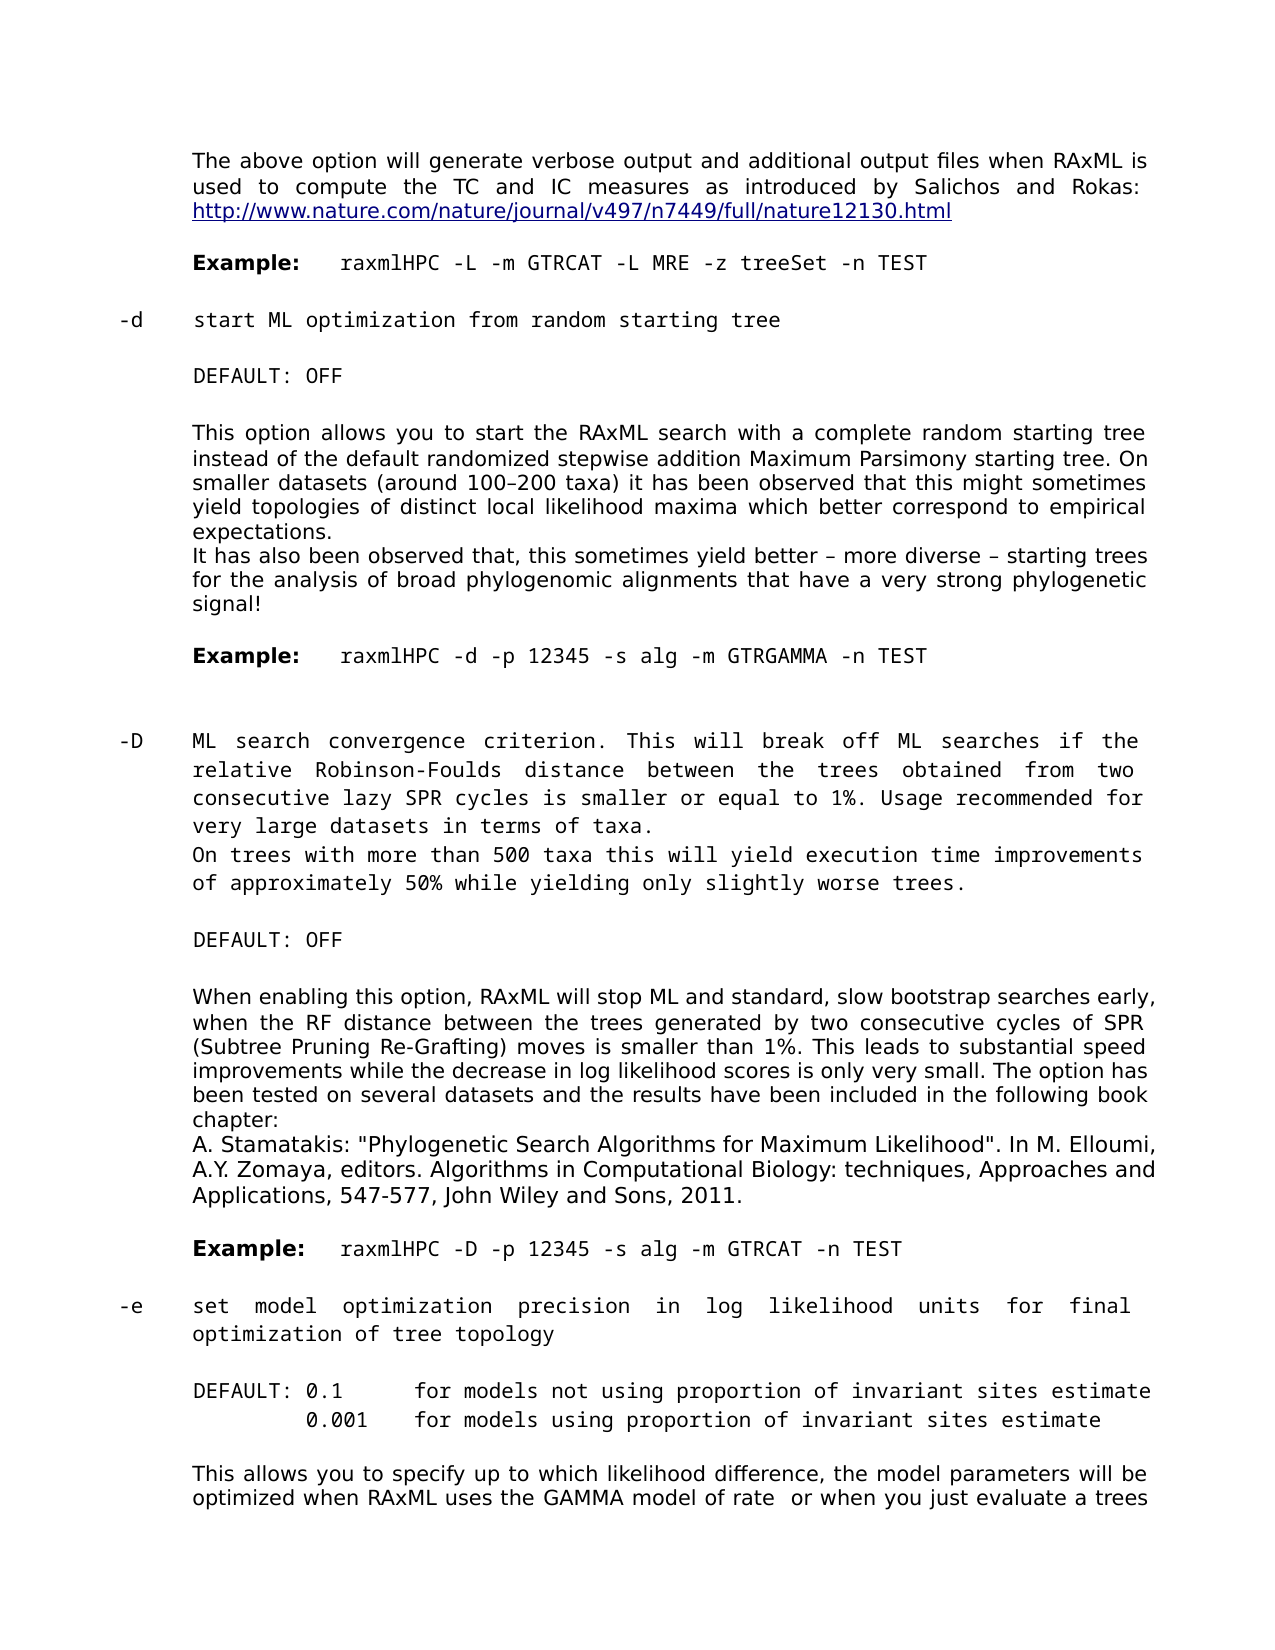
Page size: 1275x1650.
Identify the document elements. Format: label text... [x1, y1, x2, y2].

text -d start ML optimization from random starting tree [118, 305, 1157, 333]
text DEFAULT: 0.1 for models not using proportion of invariant sites estimate [118, 1376, 1157, 1405]
text This allows you to specify up to which likelihood difference, the model parameters will be optimized when RAxML uses the GAMMA model of rate or when you just evaluate a trees [118, 1462, 1157, 1510]
text On trees with more than 500 taxa this will yield execution time improvements of approximately 50% while yielding only slightly worse trees. [118, 840, 1157, 897]
text A. Stamatakis: "Phylogenetic Search Algorithms for Maximum Likelihood". In M. Elloumi, A.Y. Zomaya, editors. Algorithms in Computational Biology: techniques, Approaches and Applications, 547-577, John Wiley and Sons, 2011. [118, 1132, 1157, 1209]
text -D ML search convergence criterion. This will break off ML searches if the relative Robinson-Foulds distance between the trees obtained from two consecutive lazy SPR cycles is smaller or equal to 1%. Usage recommended for very large datasets in terms of taxa. [118, 726, 1157, 840]
text -e set model optimization precision in log likelihood units for final optimization of tree topology [118, 1291, 1157, 1348]
text Example: raxmlHPC -d -p 12345 -s alg -m GTRGAMMA -n TEST [118, 641, 1157, 669]
text The above option will generate verbose output and additional output files when RAxML is used to compute the TC and IC measures as introduced by Salichos and Rokas: http://www.nature.com/nature/journal/v497/n7449/full/nature12130.html [118, 147, 1157, 223]
text 0.001 for models using proportion of invariant sites estimate [118, 1405, 1157, 1433]
text When enabling this option, RAxML will stop ML and standard, slow bootstrap searches early, when the RF distance between the trees generated by two consecutive cycles of SPR (Subtree Pruning Re-Grafting) moves is smaller than 1%. This leads to substantial speed improvements while the decrease in log likelihood scores is only very small. The option has been tested on several datasets and the results have been included in the following book chapter: [118, 982, 1157, 1132]
text DEFAULT: OFF [118, 925, 1157, 954]
text Example: raxmlHPC -D -p 12345 -s alg -m GTRCAT -n TEST [118, 1234, 1157, 1263]
text DEFAULT: OFF [118, 362, 1157, 390]
text It has also been observed that, this sometimes yield better – more diverse – starting trees for the analysis of broad phylogenomic alignments that have a very strong phylogenetic signal! [118, 544, 1157, 617]
text Example: raxmlHPC -L -m GTRCAT -L MRE -z treeSet -n TEST [118, 248, 1157, 276]
text This option allows you to start the RAxML search with a complete random starting tree instead of the default randomized stepwise addition Maximum Parsimony starting tree. On smaller datasets (around 100–200 taxa) it has been observed that this might sometimes yield topologies of distinct local likelihood maxima which better correspond to empirical expectations. [118, 418, 1157, 544]
